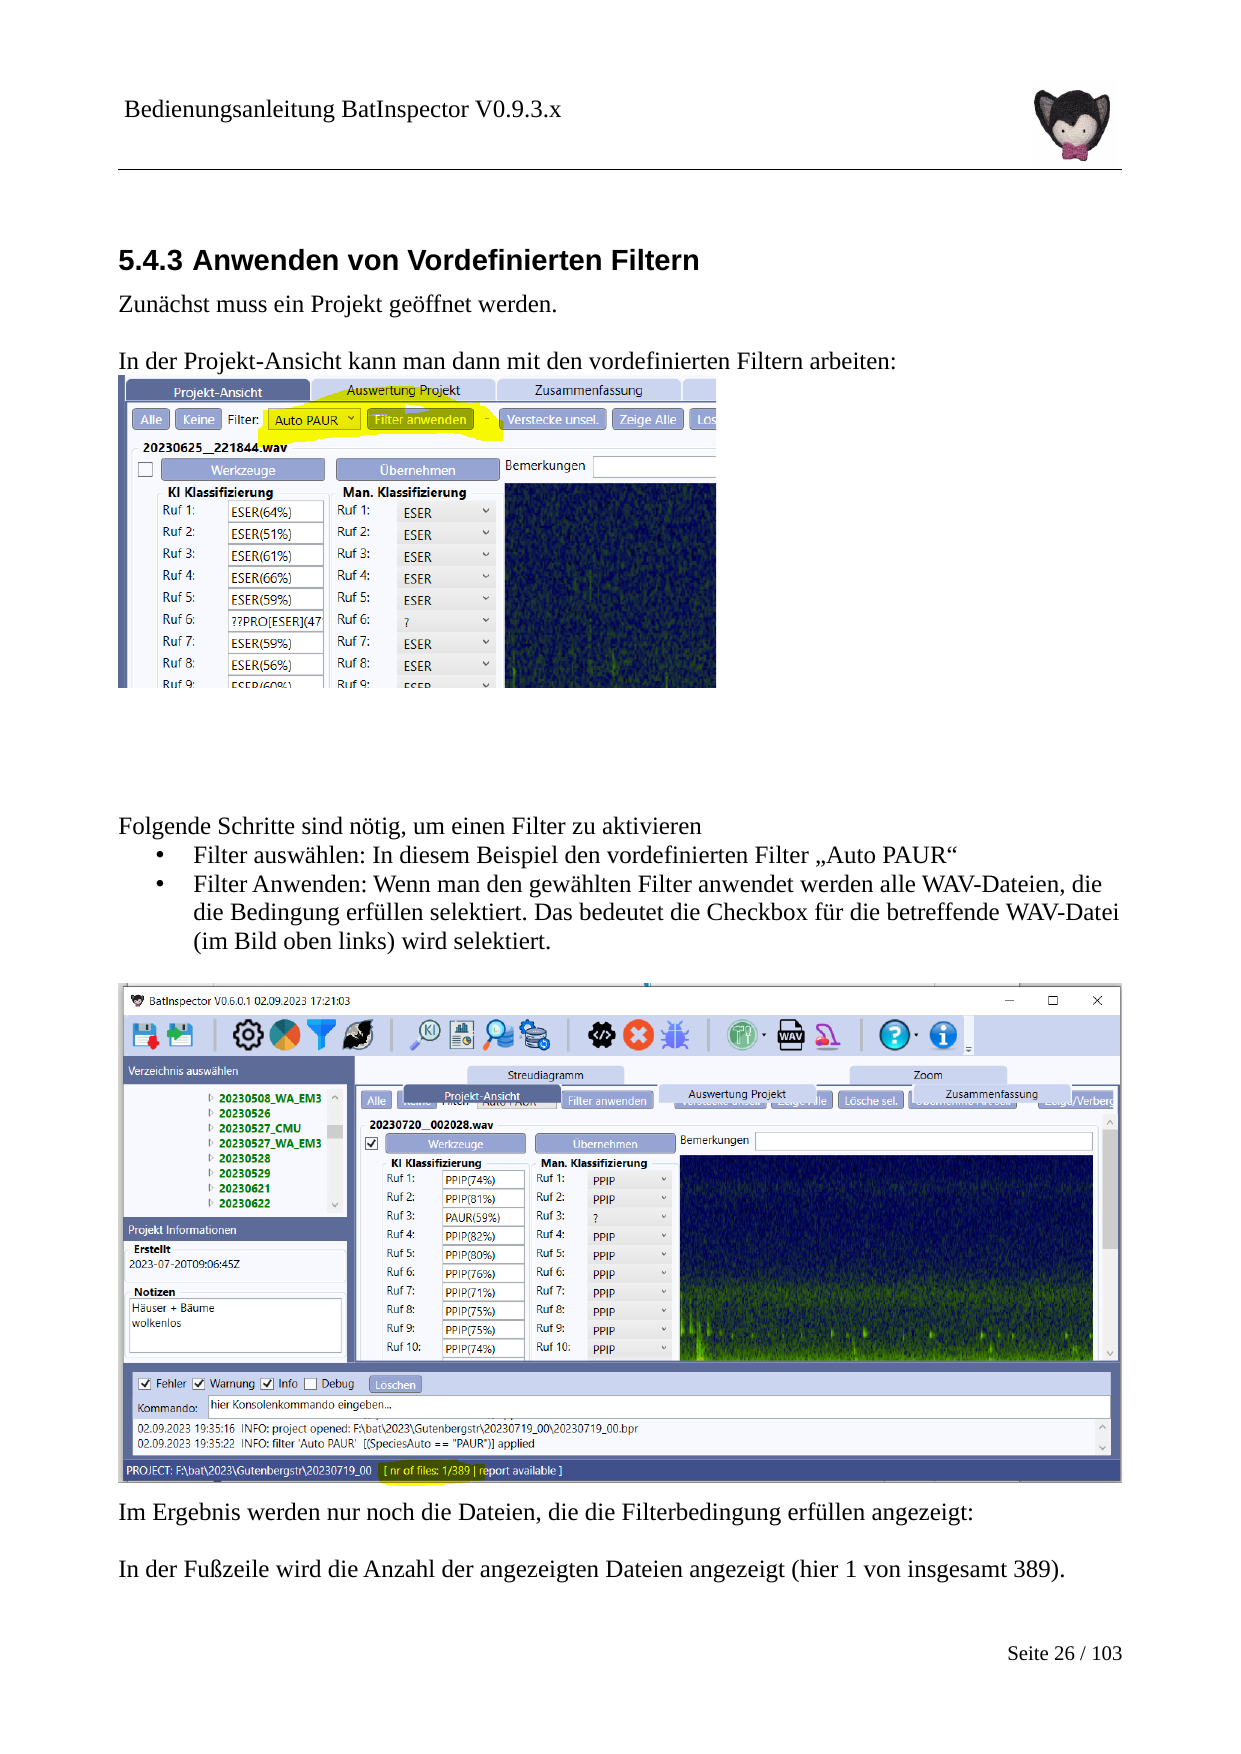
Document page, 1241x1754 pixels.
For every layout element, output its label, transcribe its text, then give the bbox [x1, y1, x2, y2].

text Im Ergebnis werden nur noch die Dateien, die die Filterbedingung erfüllen angezeigt: [118, 1486, 1122, 1554]
text In der Projekt-Ansicht kann man dann mit den vordefinierten Filtern arbeiten: [118, 346, 1122, 375]
subtitle Anwenden von Vordefinierten Filtern [118, 243, 1122, 276]
picture [118, 983, 1123, 1486]
text Zunächst muss ein Projekt geöffnet werden. [118, 289, 1122, 318]
text Folgende Schritte sind nötig, um einen Filter zu aktivieren [118, 811, 1122, 840]
text In der Fußzeile wird die Anzahl der angezeigten Dateien angezeigt (hier 1 von insgesamt 389). [118, 1554, 1122, 1583]
picture [1030, 80, 1119, 169]
picture [118, 375, 717, 688]
list Filter auswählen: In diesem Beispiel den vordefinierten Filter „Auto PAUR“ [156, 840, 1122, 869]
list Filter Anwenden: Wenn man den gewählten Filter anwendet werden alle WAV-Dateien, die die Bedingung erfüllen selektiert. Das bedeutet die Checkbox für die betreffende WAV-Datei (im Bild oben links) wird selektiert. [156, 869, 1122, 955]
